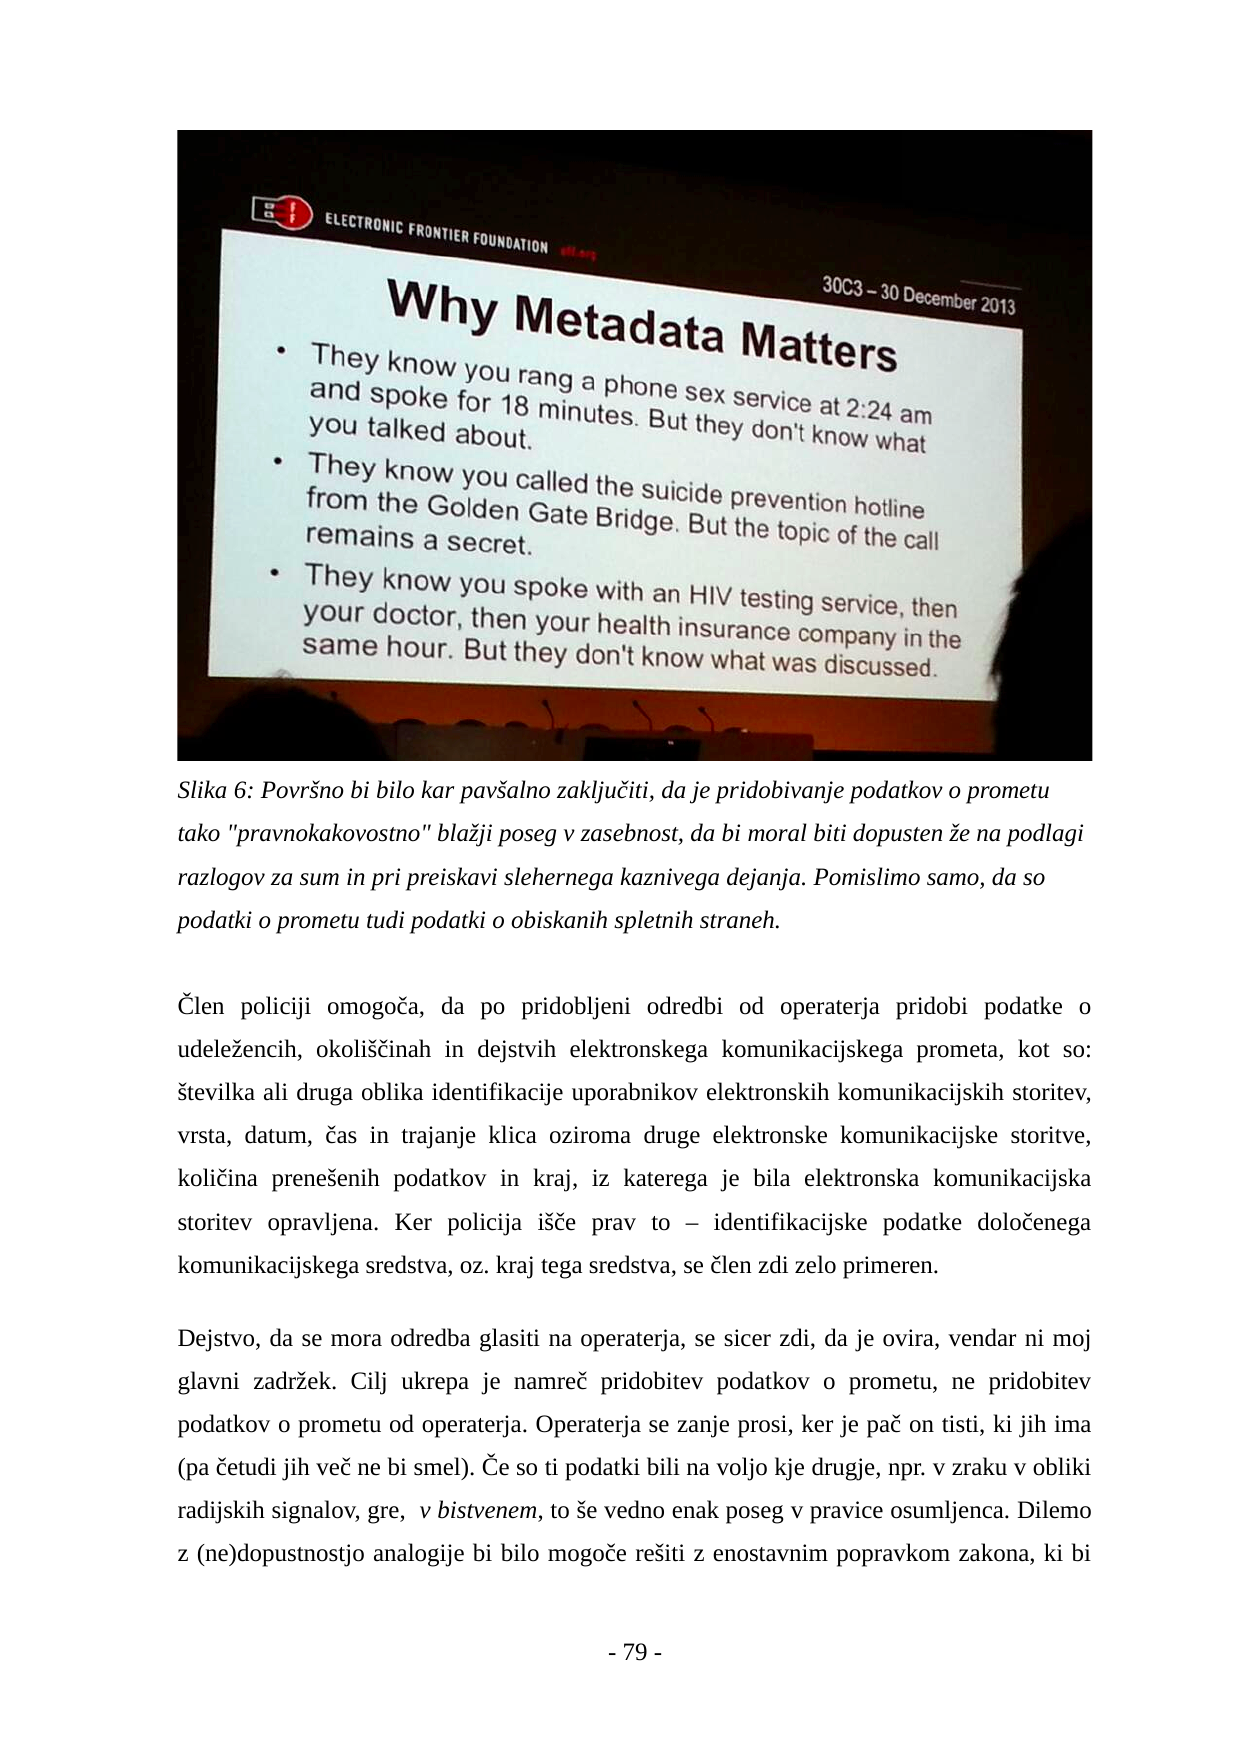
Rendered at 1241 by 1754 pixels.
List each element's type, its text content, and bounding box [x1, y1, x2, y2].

picture [177, 130, 1093, 761]
text Dejstvo, da se mora odredba glasiti na operaterja, se sicer zdi, da je ovira, vendar ni moj glavni zadržek. Cilj ukrepa je namreč pridobitev podatkov o prometu, ne pridobitev podatkov o prometu od operaterja. Operaterja se zanje prosi, ker je pač on tisti, ki jih ima (pa četudi jih več ne bi smel). Če so ti podatki bili na voljo kje drugje, npr. v zraku v obliki radijskih signalov, gre, v bistvenem, to še vedno enak poseg v pravice osumljenca. Dilemo z (ne)dopustnostjo analogije bi bilo mogoče rešiti z enostavnim popravkom zakona, ki bi [177, 1323, 1093, 1567]
text Slika 6: Površno bi bilo kar pavšalno zaključiti, da je pridobivanje podatkov o prometu tako "pravnokakovostno" blažji poseg v zasebnost, da bi moral biti dopusten že na podlagi razlogov za sum in pri preiskavi slehernega kaznivega dejanja. Pomislimo samo, da so podatki o prometu tudi podatki o obiskanih spletnih straneh. [177, 761, 1093, 933]
text Člen policiji omogoča, da po pridobljeni odredbi od operaterja pridobi podatke o udeležencih, okoliščinah in dejstvih elektronskega komunikacijskega prometa, kot so: številka ali druga oblika identifikacije uporabnikov elektronskih komunikacijskih storitev, vrsta, datum, čas in trajanje klica oziroma druge elektronske komunikacijske storitve, količina prenešenih podatkov in kraj, iz katerega je bila elektronska komunikacijska storitev opravljena. Ker policija išče prav to – identifikacijske podatke določenega komunikacijskega sredstva, oz. kraj tega sredstva, se člen zdi zelo primeren. [177, 933, 1093, 1278]
